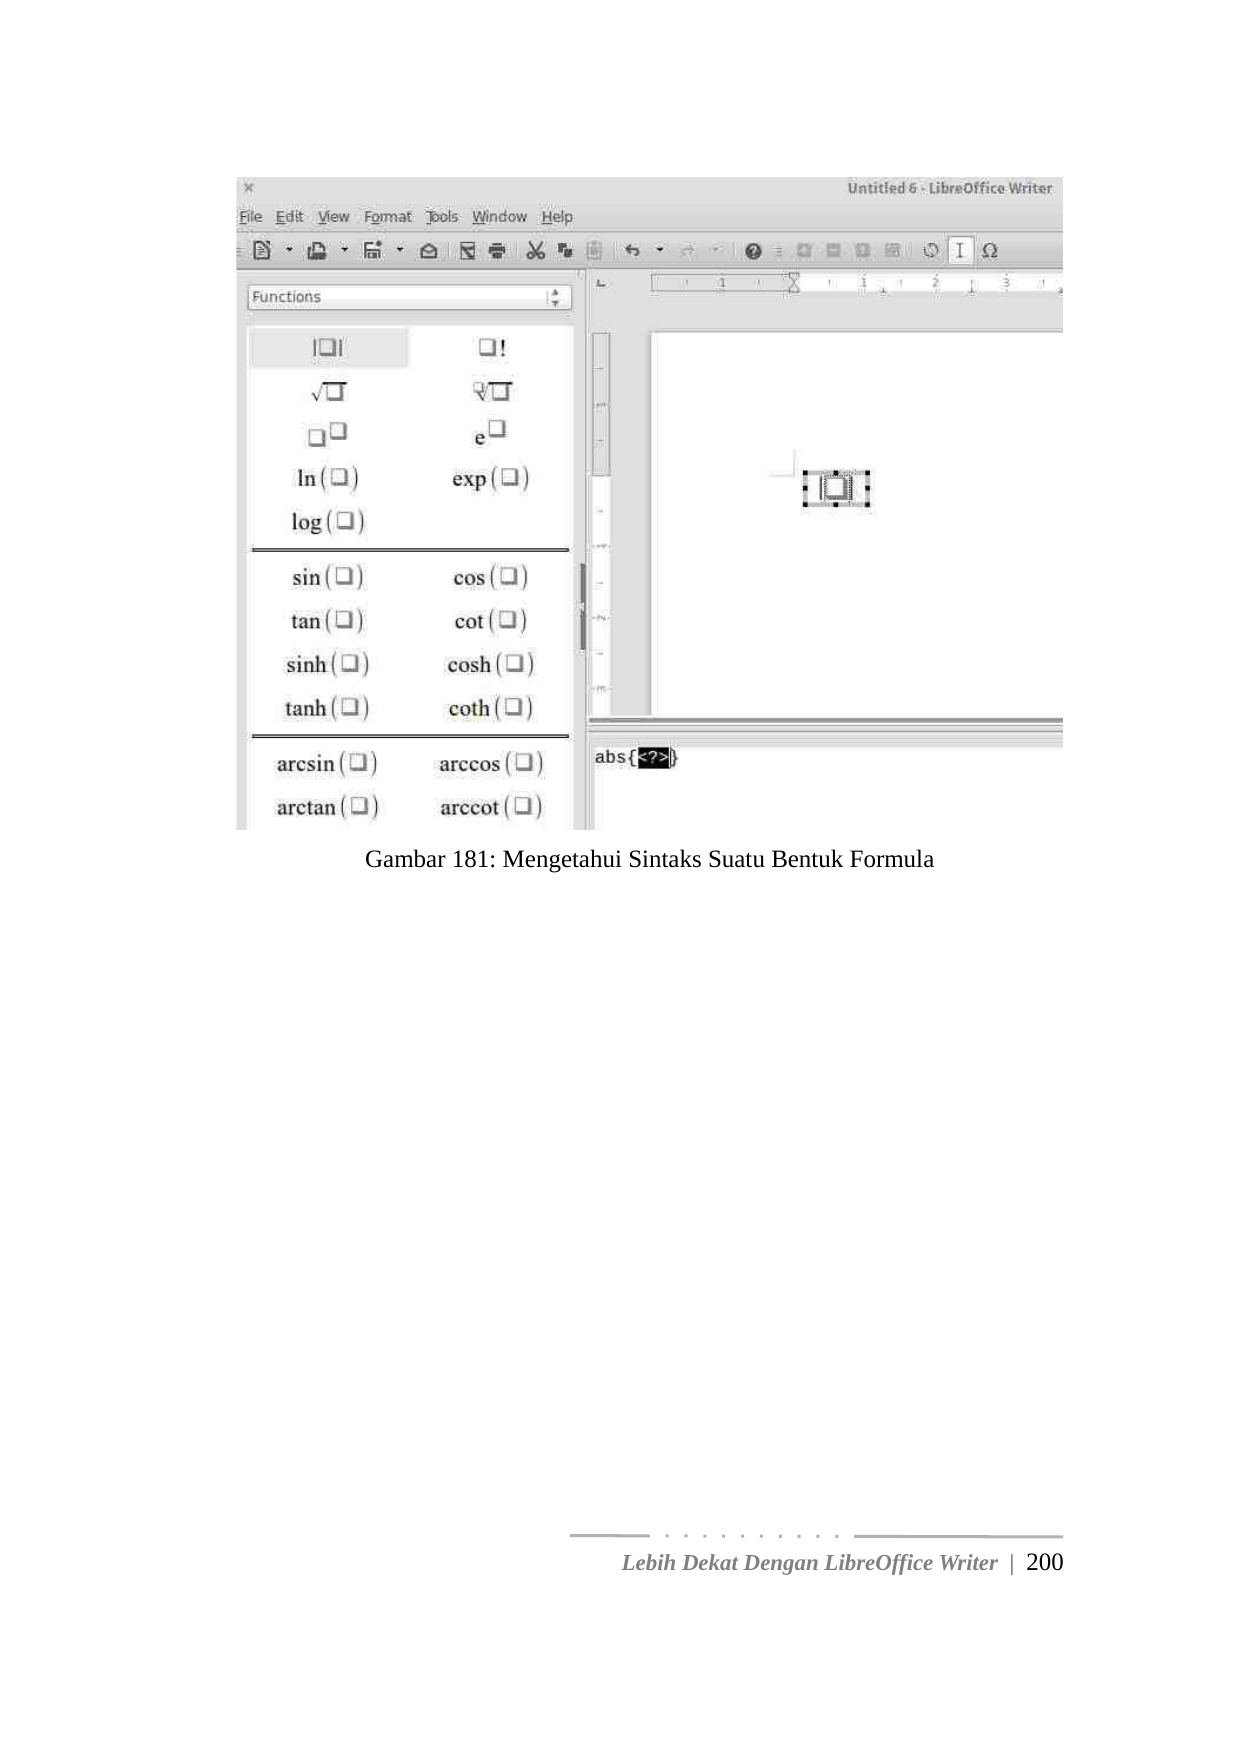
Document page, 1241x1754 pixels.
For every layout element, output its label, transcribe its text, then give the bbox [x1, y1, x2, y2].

picture [236, 177, 1063, 830]
text Gambar 181: Mengetahui Sintaks Suatu Bentuk Formula [236, 830, 1063, 873]
